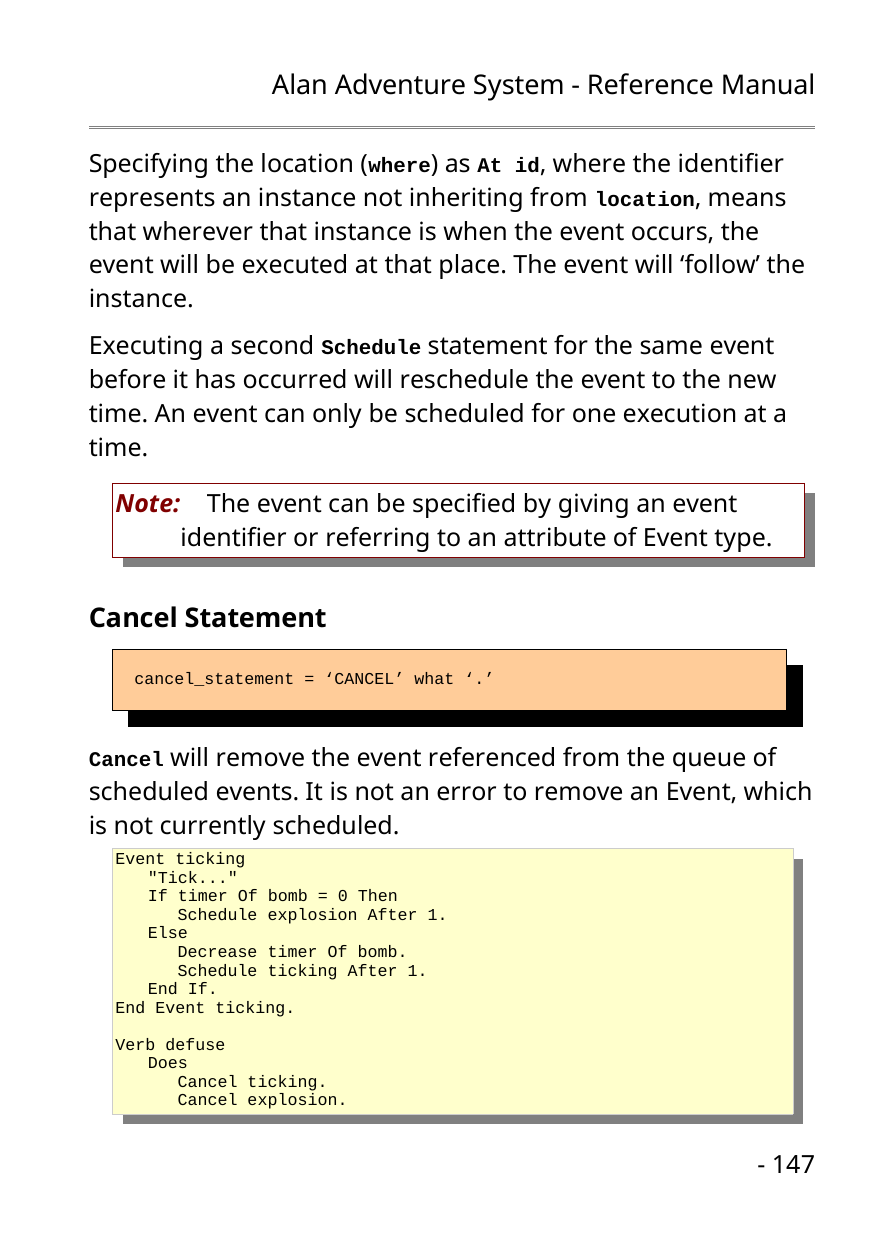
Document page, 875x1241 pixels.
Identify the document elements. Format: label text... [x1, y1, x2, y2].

text Executing a second Schedule statement for the same event before it has oc­curred will reschedule the event to the new time. An event can only be scheduled for one execution at a time. [88, 328, 815, 464]
text Event ticking "Tick..." If timer Of bomb = 0 Then Schedule explosion After 1. Else Decrease timer Of bomb. Schedule ticking After 1. End If. End Event ticking. Verb defuse Does Cancel ticking. Cancel explosion. [113, 849, 793, 1114]
text Cancel will remove the event referenced from the queue of scheduled events. It is not an error to remove an Event, which is not currently scheduled. [88, 740, 815, 842]
list The event can be specified by giving an event identifier or referring to an attribute of Event type. [113, 484, 804, 557]
text cancel_statement = ‘CANCEL’ what ‘.’ [113, 650, 786, 710]
subtitle Cancel Statement [88, 599, 815, 636]
text Specifying the location (where) as At id, where the iden­tifier represents an instance not inheriting from location, means that wherever that instance is when the event occurs, the event will be executed at that place. The event will ‘follow’ the instance. [88, 146, 815, 315]
